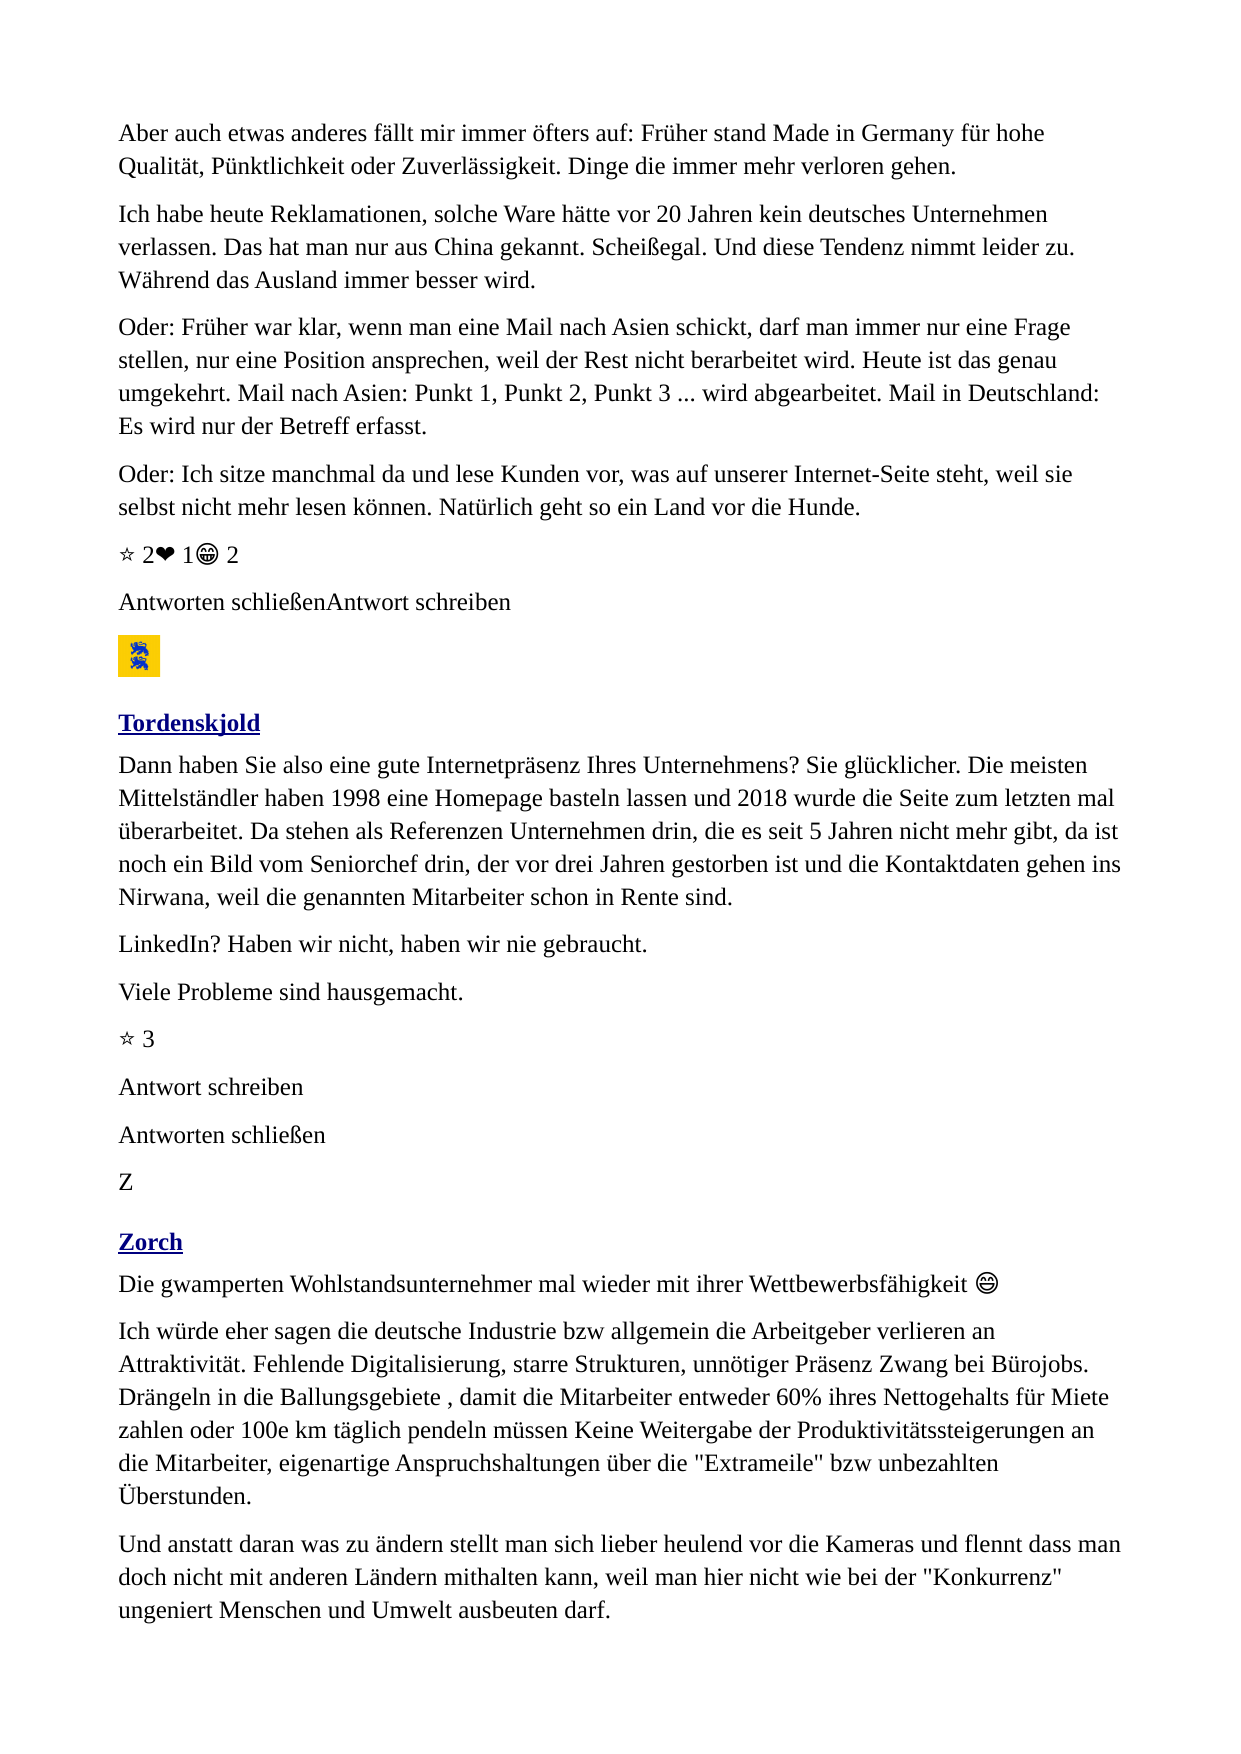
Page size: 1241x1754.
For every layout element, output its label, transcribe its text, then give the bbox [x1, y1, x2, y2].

text LinkedIn? Haben wir nicht, haben wir nie gebraucht. [118, 929, 1122, 958]
subtitle Tordenskjold [118, 708, 1122, 737]
text Dann haben Sie also eine gute Internetpräsenz Ihres Unternehmens? Sie glücklicher. Die meisten Mittelständler haben 1998 eine Homepage basteln lassen und 2018 wurde die Seite zum letzten mal überarbeitet. Da stehen als Referenzen Unternehmen drin, die es seit 5 Jahren nicht mehr gibt, da ist noch ein Bild vom Seniorchef drin, der vor drei Jahren gestorben ist und die Kontaktdaten gehen ins Nirwana, weil die genannten Mitarbeiter schon in Rente sind. [118, 750, 1122, 911]
subtitle Zorch [118, 1227, 1122, 1256]
picture [118, 635, 161, 677]
text Die gwamperten Wohlstandsunternehmer mal wieder mit ihrer Wettbewerbsfähigkeit 😄 [118, 1269, 1122, 1297]
text Oder: Früher war klar, wenn man eine Mail nach Asien schickt, darf man immer nur eine Frage stellen, nur eine Position ansprechen, weil der Rest nicht berarbeitet wird. Heute ist das genau umgekehrt. Mail nach Asien: Punkt 1, Punkt 2, Punkt 3 ... wird abgearbeitet. Mail in Deutschland: Es wird nur der Betreff erfasst. [118, 312, 1122, 440]
text Z [118, 1167, 1122, 1196]
text ⭐️ 3 [118, 1024, 1122, 1053]
text Oder: Ich sitze manchmal da und lese Kunden vor, was auf unserer Internet-Seite steht, weil sie selbst nicht mehr lesen können. Natürlich geht so ein Land vor die Hunde. [118, 459, 1122, 521]
text Ich würde eher sagen die deutsche Industrie bzw allgemein die Arbeitgeber verlieren an Attraktivität. Fehlende Digitalisierung, starre Strukturen, unnötiger Präsenz Zwang bei Bürojobs. Drängeln in die Ballungsgebiete , damit die Mitarbeiter entweder 60% ihres Nettogehalts für Miete zahlen oder 100e km täglich pendeln müssen Keine Weitergabe der Produktivitätssteigerungen an die Mitarbeiter, eigenartige Anspruchshaltungen über die "Extrameile" bzw unbezahlten Überstunden. [118, 1316, 1122, 1510]
text Antwort schreiben [118, 1072, 1122, 1101]
text Und anstatt daran was zu ändern stellt man sich lieber heulend vor die Kameras und flennt dass man doch nicht mit anderen Ländern mithalten kann, weil man hier nicht wie bei der "Konkurrenz" ungeniert Menschen und Umwelt ausbeuten darf. [118, 1529, 1122, 1624]
text Aber auch etwas anderes fällt mir immer öfters auf: Früher stand Made in Germany für hohe Qualität, Pünktlichkeit oder Zuverlässigkeit. Dinge die immer mehr verloren gehen. [118, 118, 1122, 180]
text Antworten schließenAntwort schreiben [118, 587, 1122, 616]
text ⭐️ 2❤️ 1😁 2 [118, 540, 1122, 568]
text Antworten schließen [118, 1120, 1122, 1148]
text Ich habe heute Reklamationen, solche Ware hätte vor 20 Jahren kein deutsches Unternehmen verlassen. Das hat man nur aus China gekannt. Scheißegal. Und diese Tendenz nimmt leider zu. Während das Ausland immer besser wird. [118, 199, 1122, 293]
text Viele Probleme sind hausgemacht. [118, 977, 1122, 1006]
